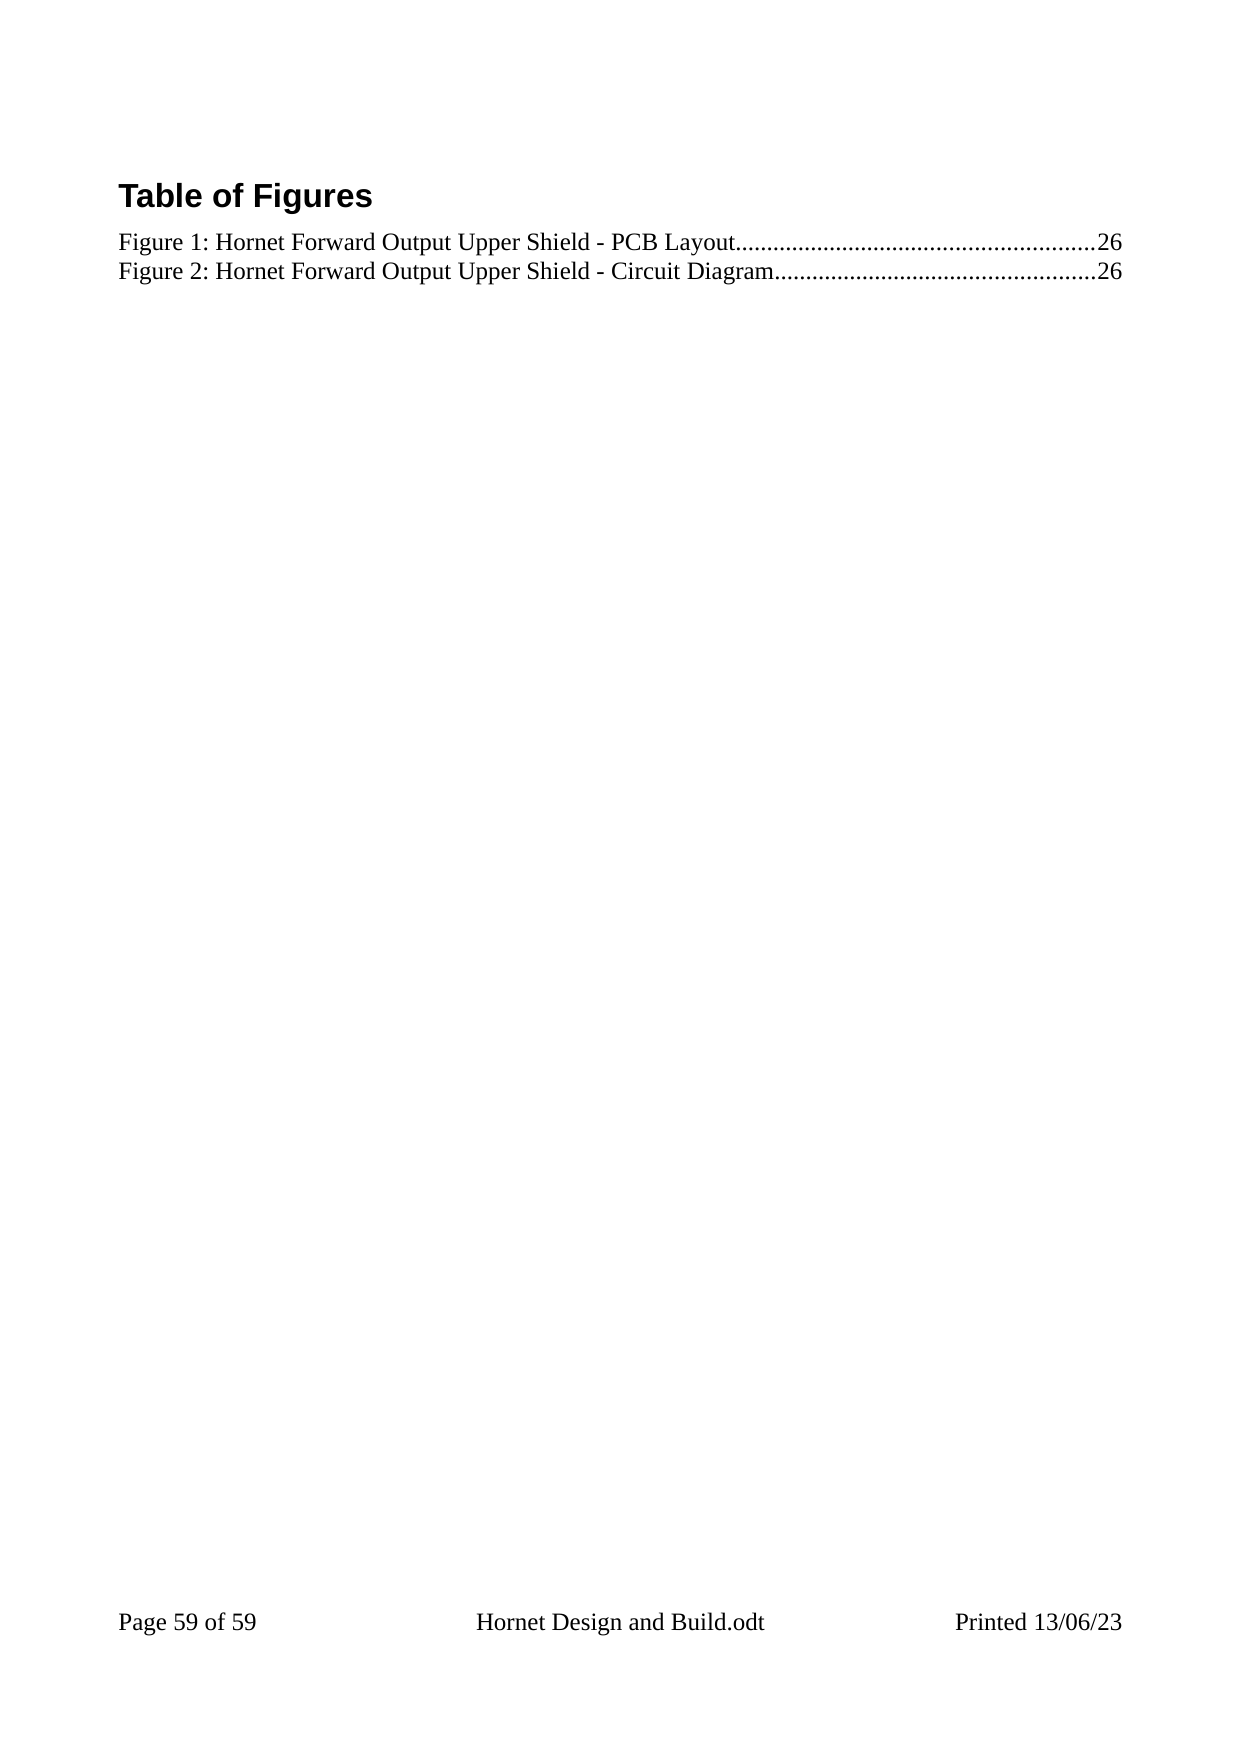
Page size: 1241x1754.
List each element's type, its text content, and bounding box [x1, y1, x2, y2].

text Figure 1: Hornet Forward Output Upper Shield - PCB Layout 26 [118, 227, 1122, 256]
subtitle Table of Figures [118, 176, 1122, 214]
text Figure 2: Hornet Forward Output Upper Shield - Circuit Diagram 26 [118, 256, 1122, 284]
